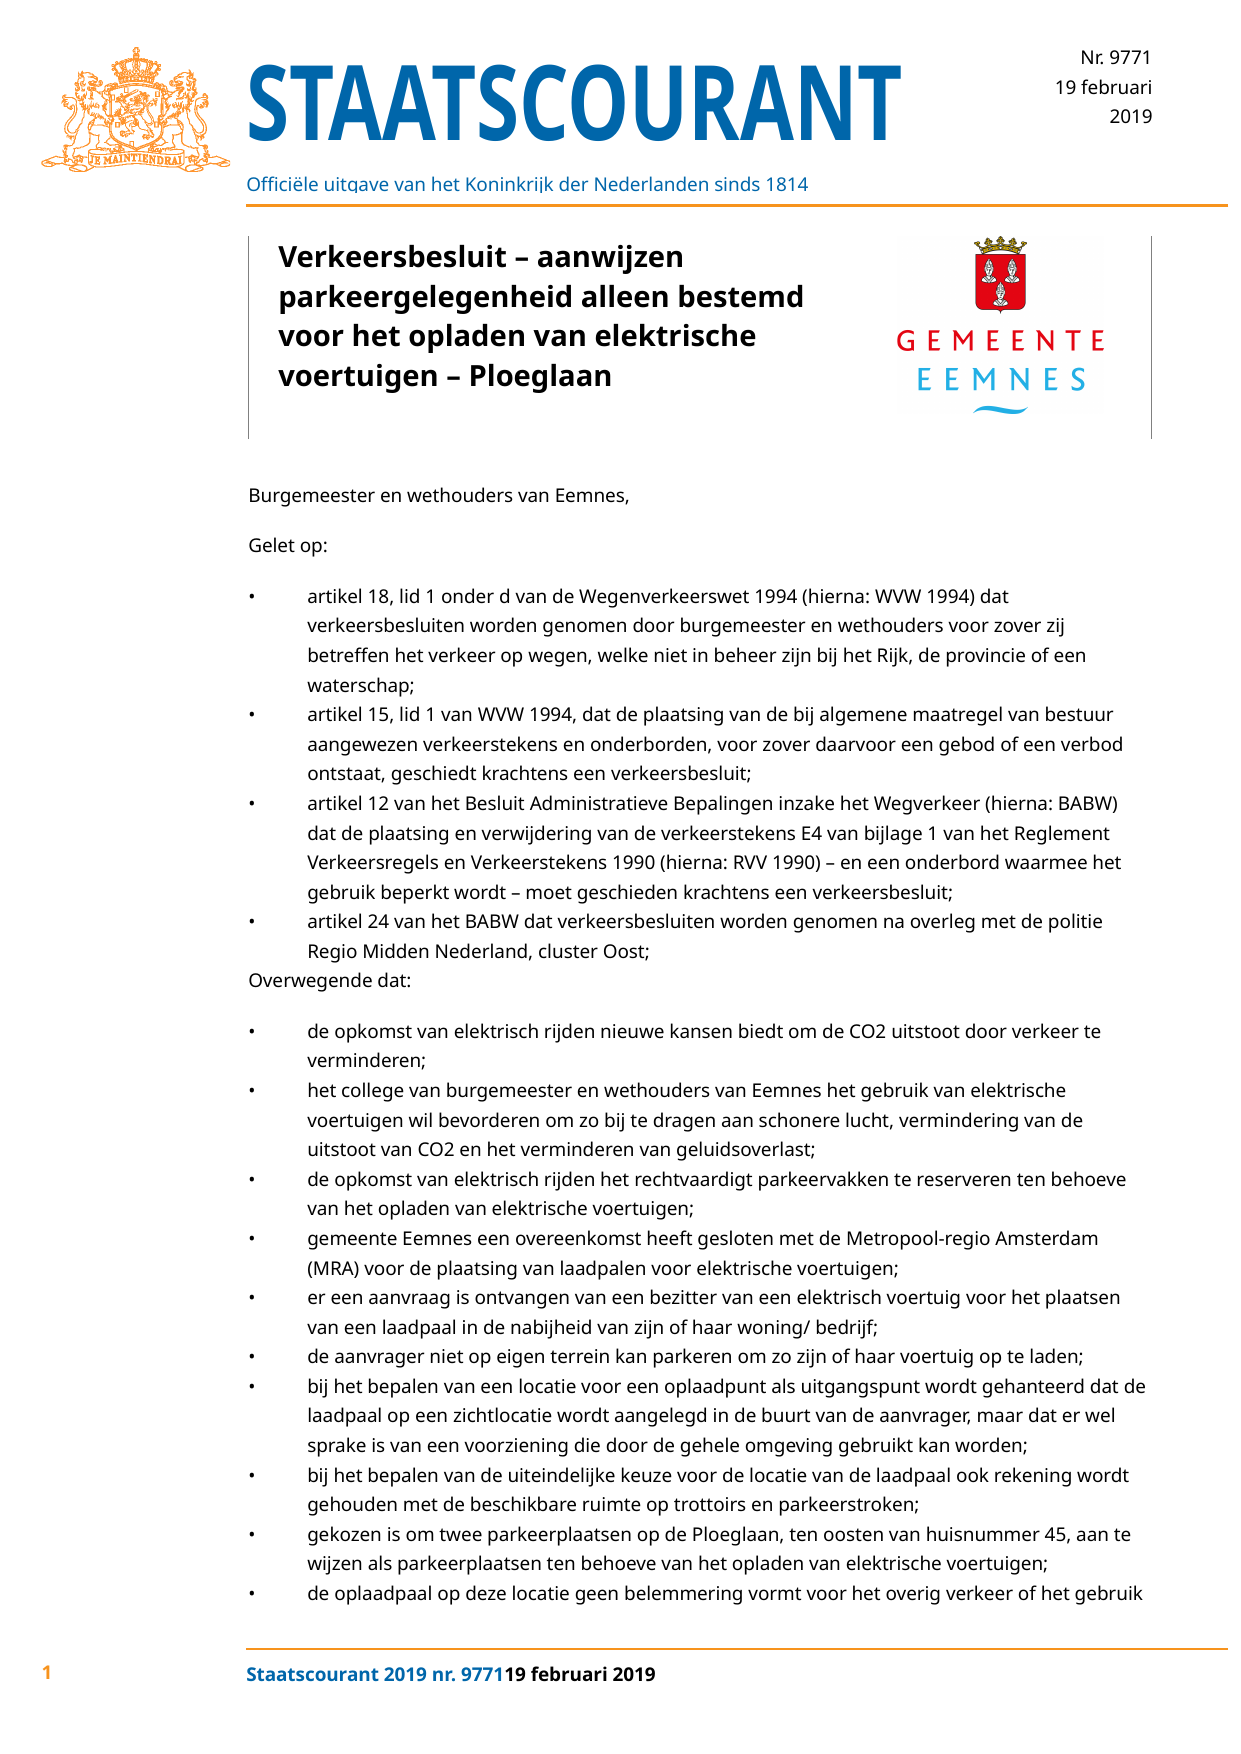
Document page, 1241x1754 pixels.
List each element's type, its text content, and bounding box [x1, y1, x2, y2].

list gemeente Eemnes een overeenkomst heeft gesloten met de Metropool-regio Amsterdam (MRA) voor de plaatsing van laadpalen voor elektrische voertuigen; [248, 1225, 1152, 1281]
text Overwegende dat: [248, 968, 1152, 993]
list bij het bepalen van de uiteindelijke keuze voor de locatie van de laadpaal ook rekening wordt gehouden met de beschikbare ruimte op trottoirs en parkeerstroken; [248, 1462, 1152, 1517]
list artikel 15, lid 1 van WVW 1994, dat de plaatsing van de bij algemene maatregel van bestuur aangewezen verkeerstekens en onderborden, voor zover daarvoor een gebod of een verbod ontstaat, geschiedt krachtens een verkeersbesluit; [248, 701, 1152, 786]
picture [41, 47, 231, 172]
list artikel 24 van het BABW dat verkeersbesluiten worden genomen na overleg met de politie Regio Midden Nederland, cluster Oost; [248, 908, 1152, 964]
list artikel 18, lid 1 onder d van de Wegenverkeerswet 1994 (hierna: WVW 1994) dat verkeersbesluiten worden genomen door burgemeester en wethouders voor zover zij betreffen het verkeer op wegen, welke niet in beheer zijn bij het Rijk, de provincie of een waterschap; [248, 583, 1152, 698]
picture [897, 236, 1104, 414]
list er een aanvraag is ontvangen van een bezitter van een elektrisch voertuig voor het plaatsen van een laadpaal in de nabijheid van zijn of haar woning/ bedrijf; [248, 1284, 1152, 1340]
list de oplaadpaal op deze locatie geen belemmering vormt voor het overig verkeer of het gebruik [248, 1580, 1152, 1606]
list de aanvrager niet op eigen terrein kan parkeren om zo zijn of haar voertuig op te laden; [248, 1343, 1152, 1369]
table_header [850, 236, 897, 413]
text Gelet op: [248, 533, 1152, 558]
list artikel 12 van het Besluit Administratieve Bepalingen inzake het Wegverkeer (hierna: BABW) dat de plaatsing en verwijdering van de verkeerstekens E4 van bijlage 1 van het Reglement Verkeersregels en Verkeerstekens 1990 (hierna: RVV 1990) – en een onderbord waarmee het gebruik beperkt wordt – moet geschieden krachtens een verkeersbesluit; [248, 790, 1152, 905]
list gekozen is om twee parkeerplaatsen op de Ploeglaan, ten oosten van huisnummer 45, aan te wijzen als parkeerplaatsen ten behoeve van het opladen van elektrische voertuigen; [248, 1521, 1152, 1576]
text Burgemeester en wethouders van Eemnes, [248, 482, 1152, 508]
list het college van burgemeester en wethouders van Eemnes het gebruik van elektrische voertuigen wil bevorderen om zo bij te dragen aan schonere lucht, vermindering van de uitstoot van CO2 en het verminderen van geluidsoverlast; [248, 1077, 1152, 1162]
list de opkomst van elektrisch rijden nieuwe kansen biedt om de CO2 uitstoot door verkeer te verminderen; [248, 1018, 1152, 1073]
list bij het bepalen van een locatie voor een oplaadpunt als uitgangspunt wordt gehanteerd dat de laadpaal op een zichtlocatie wordt aangelegd in de buurt van de aanvrager, maar dat er wel sprake is van een voorziening die door de gehele omgeving gebruikt kan worden; [248, 1373, 1152, 1458]
table_header [850, 414, 1151, 439]
table_header [1104, 236, 1151, 413]
list de opkomst van elektrisch rijden het rechtvaardigt parkeervakken te reserveren ten behoeve van het opladen van elektrische voertuigen; [248, 1166, 1152, 1221]
table_header Verkeersbesluit – aanwijzen parkeergelegenheid alleen bestemd voor het opladen van elektrische voertuigen – Ploeglaan [249, 236, 850, 439]
